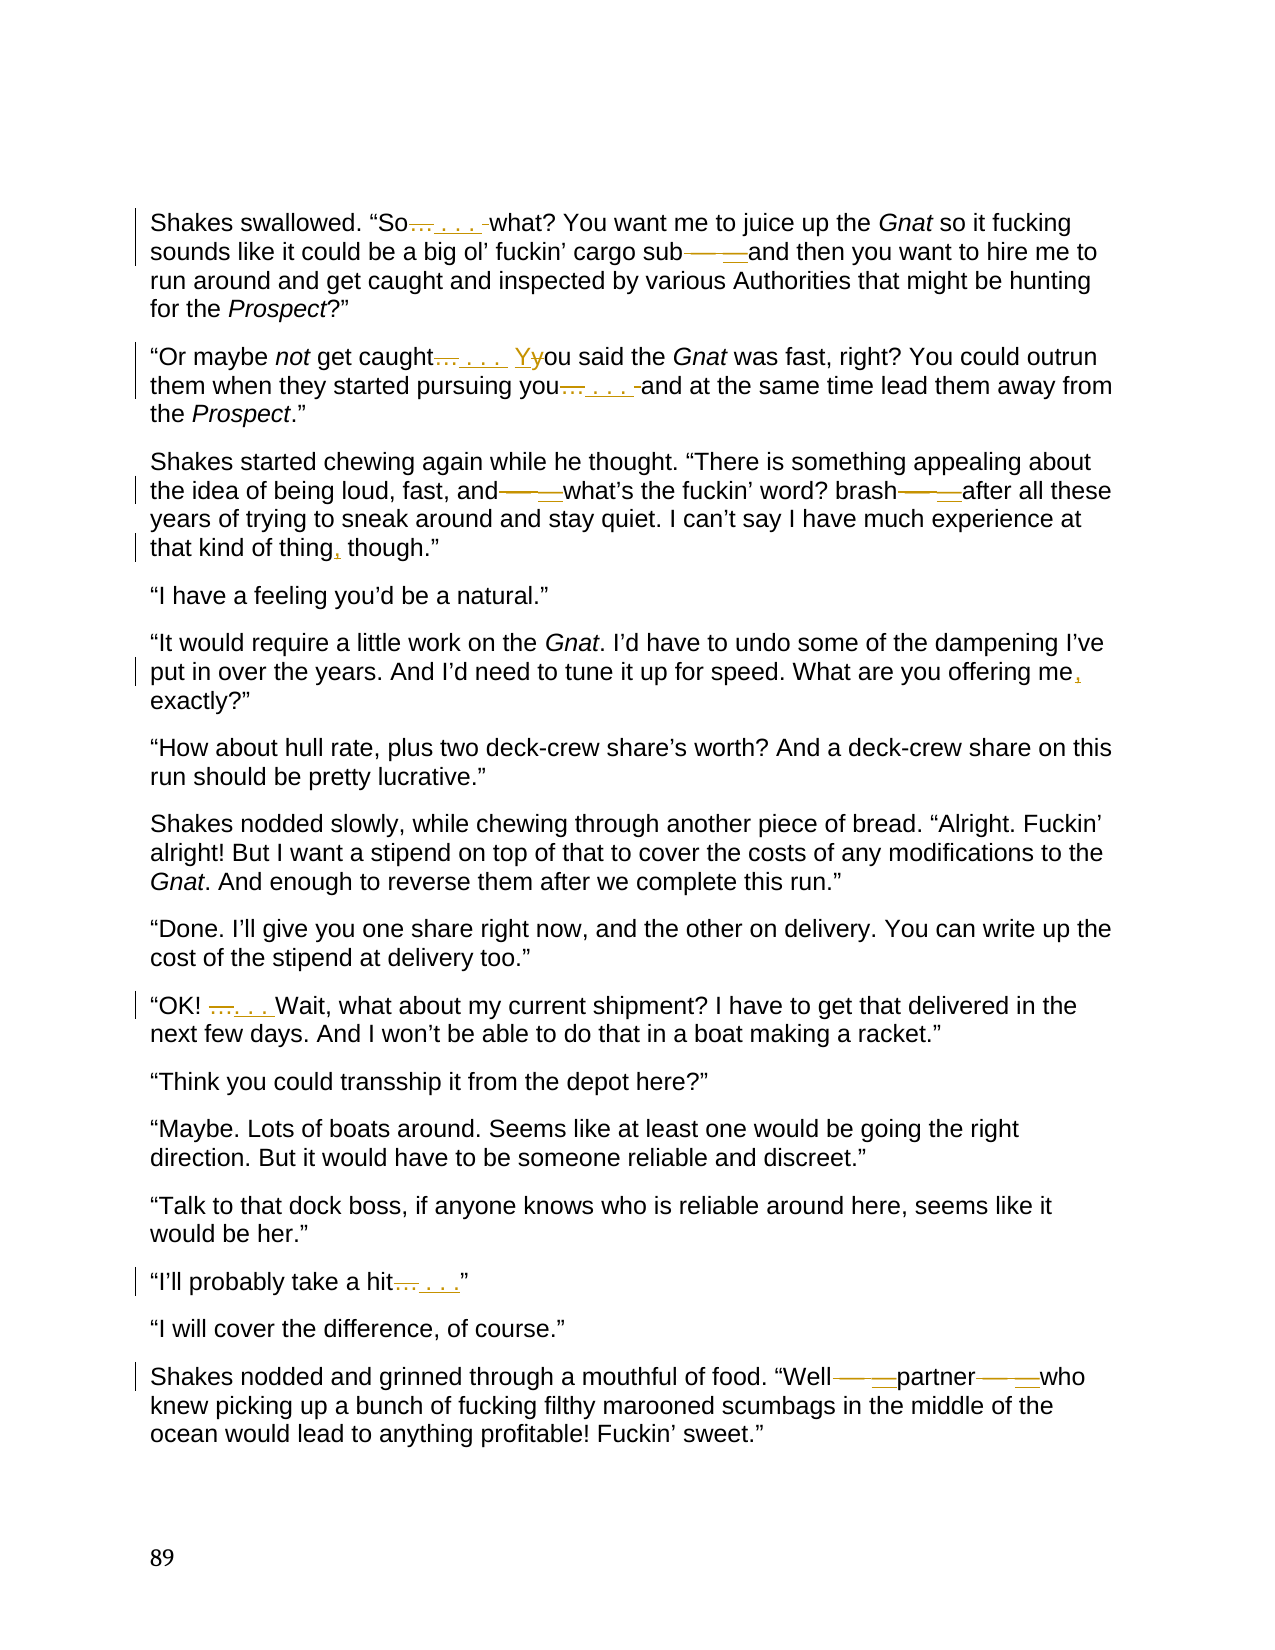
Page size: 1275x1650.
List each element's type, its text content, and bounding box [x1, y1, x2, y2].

text Shakes started chewing again while he thought. “There is something appealing about the idea of being loud, fast, and—what’s the fuckin’ word? brash—after all these years of trying to sneak around and stay quiet. I can’t say I have much experience at that kind of thing, though.” [150, 447, 1125, 562]
text “I will cover the difference, of course.” [150, 1314, 1125, 1343]
text “Think you could transship it from the depot here?” [150, 1067, 1125, 1096]
text “I’ll probably take a hit . . .” [150, 1267, 1125, 1296]
text “Done. I’ll give you one share right now, and the other on delivery. You can write up the cost of the stipend at delivery too.” [150, 914, 1125, 972]
text Shakes swallowed. “So . . . what? You want me to juice up the Gnat so it fucking sounds like it could be a big ol’ fuckin’ cargo sub—and then you want to hire me to run around and get caught and inspected by various Authorities that might be hunting for the Prospect?” [150, 208, 1125, 323]
text Shakes nodded slowly, while chewing through another piece of bread. “Alright. Fuckin’ alright! But I want a stipend on top of that to cover the costs of any modifications to the Gnat. And enough to reverse them after we complete this run.” [150, 809, 1125, 896]
text “Talk to that dock boss, if anyone knows who is reliable around here, seems like it would be her.” [150, 1191, 1125, 1248]
text “Maybe. Lots of boats around. Seems like at least one would be going the right direction. But it would have to be someone reliable and discreet.” [150, 1114, 1125, 1172]
text “It would require a little work on the Gnat. I’d have to undo some of the dampening I’ve put in over the years. And I’d need to tune it up for speed. What are you offering me, exactly?” [150, 628, 1125, 714]
text “How about hull rate, plus two deck-crew share’s worth? And a deck-crew share on this run should be pretty lucrative.” [150, 733, 1125, 791]
text Shakes nodded and grinned through a mouthful of food. “Well—partner—who knew picking up a bunch of fucking filthy marooned scumbags in the middle of the ocean would lead to anything profitable! Fuckin’ sweet.” [150, 1362, 1125, 1448]
text “I have a feeling you’d be a natural.” [150, 581, 1125, 609]
text “Or maybe not get caught . . . You said the Gnat was fast, right? You could outrun them when they started pursuing you . . . and at the same time lead them away from the Prospect.” [150, 342, 1125, 428]
text “OK! . . . Wait, what about my current shipment? I have to get that delivered in the next few days. And I won’t be able to do that in a boat making a racket.” [150, 991, 1125, 1048]
